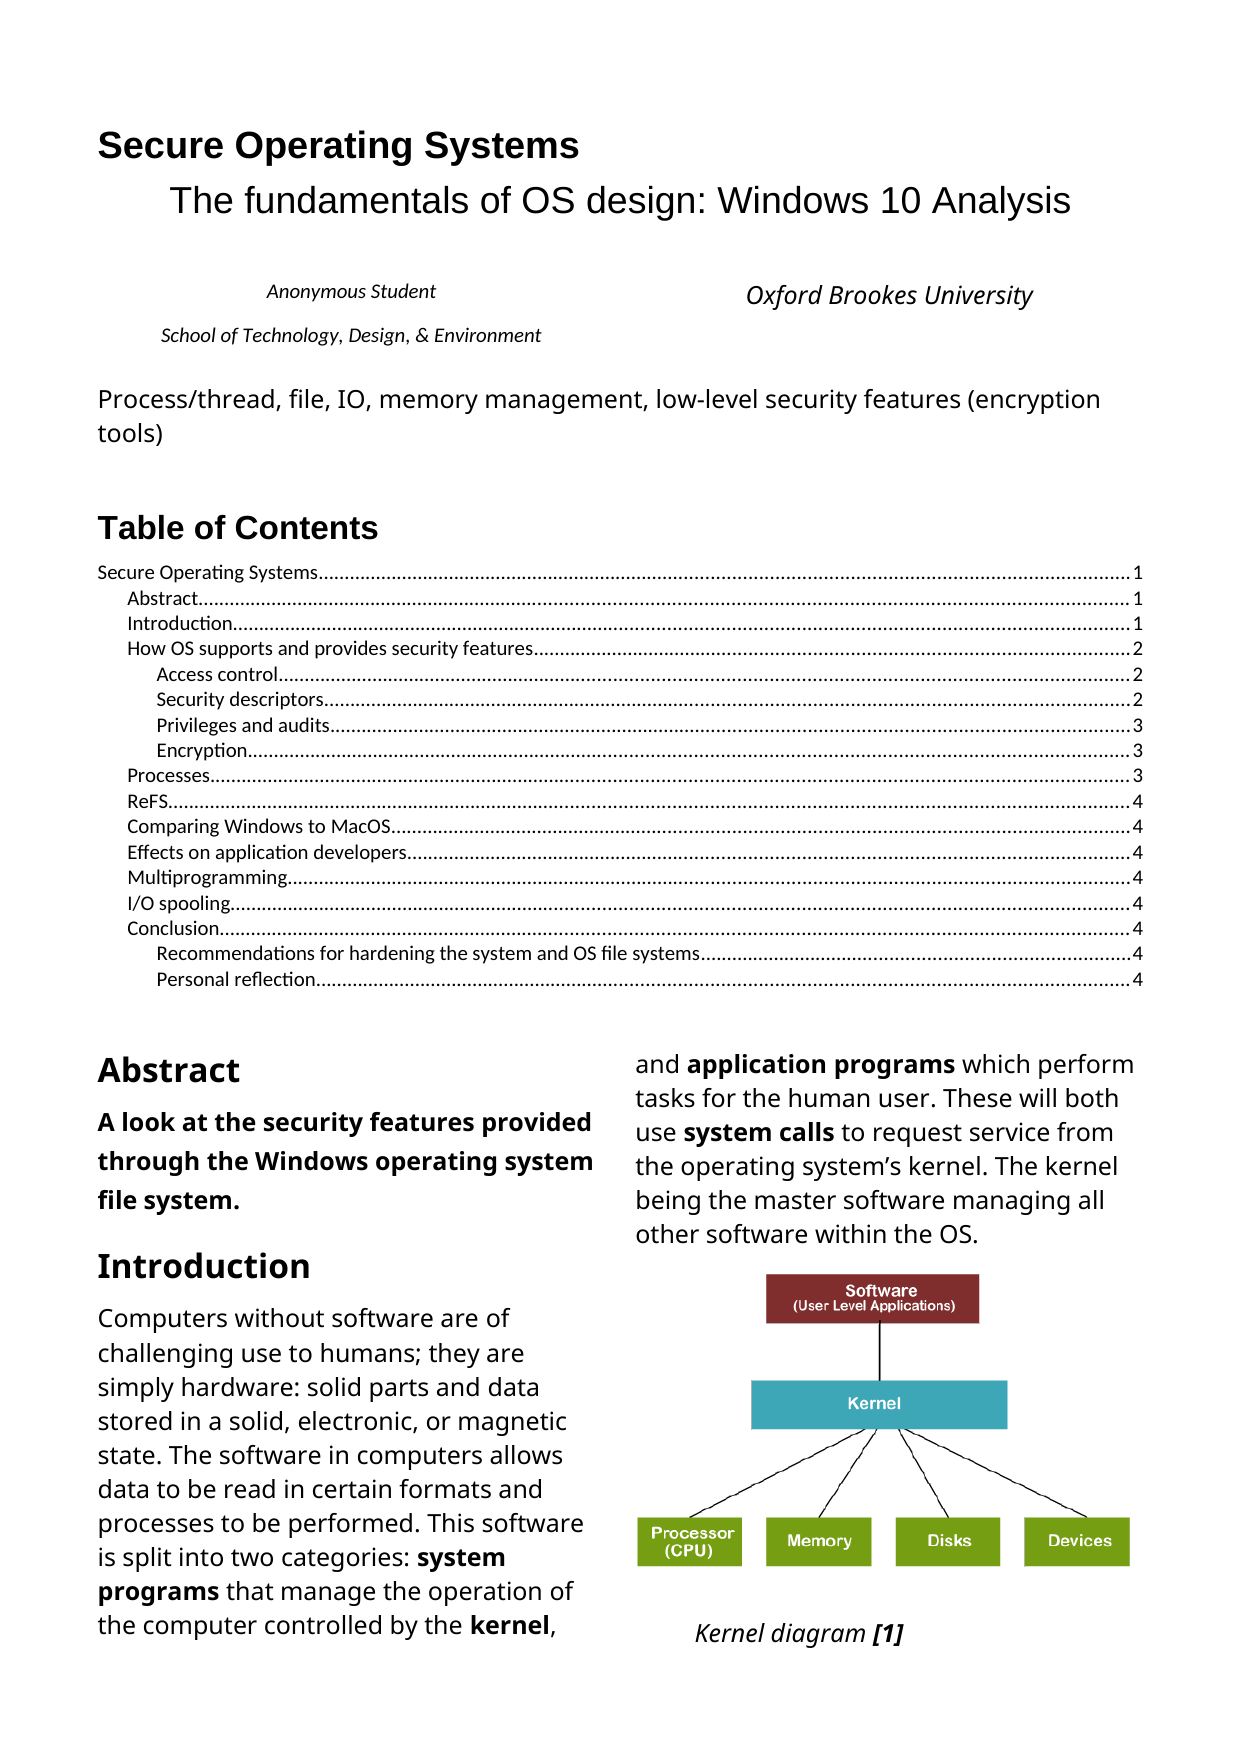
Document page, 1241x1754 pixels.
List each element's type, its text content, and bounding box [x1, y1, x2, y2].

text Encryption 3 [156, 737, 1143, 763]
subtitle Secure Operating Systems [97, 122, 1143, 166]
text ReFS 4 [127, 788, 1143, 813]
text Introduction 1 [127, 610, 1143, 636]
text Abstract 1 [127, 585, 1143, 610]
text Comparing Windows to MacOS 4 [127, 813, 1143, 839]
subtitle Table of Contents [97, 508, 1143, 547]
text School of Technology, Design, & Environment [97, 322, 605, 347]
text and application programs which perform tasks for the human user. These will both use system calls to request service from the operating system’s kernel. The kernel being the master software managing all other software within the OS. [635, 1046, 1143, 1251]
picture [627, 1262, 1135, 1582]
text Process/thread, file, IO, memory management, low-level security features (encryption tools) [97, 381, 1143, 449]
text Recommendations for hardening the system and OS file systems 4 [156, 941, 1143, 966]
subtitle Introduction [97, 1243, 605, 1289]
text Processes 3 [127, 763, 1143, 788]
text Multiprogramming 4 [127, 864, 1143, 890]
text Kernel diagram [1] [694, 1616, 1084, 1650]
text Personal reflection 4 [156, 966, 1143, 991]
text Secure Operating Systems 1 [97, 559, 1143, 585]
text Oxford Brookes University [635, 278, 1143, 312]
text Security descriptors 2 [156, 686, 1143, 712]
text Effects on application developers 4 [127, 839, 1143, 864]
text Anonymous Student [97, 278, 605, 303]
text Privileges and audits 3 [156, 712, 1143, 737]
text Conclusion 4 [127, 915, 1143, 941]
text I/O spooling 4 [127, 890, 1143, 915]
subtitle Abstract [97, 1046, 605, 1092]
subtitle The fundamentals of OS design: Windows 10 Analysis [97, 179, 1143, 222]
text Computers without software are of challenging use to humans; they are simply hardware: solid parts and data stored in a solid, electronic, or magnetic state. The software in computers allows data to be read in certain formats and processes to be performed. This software is split into two categories: system programs that manage the operation of the computer controlled by the kernel, [97, 1301, 605, 1642]
text A look at the security features provided through the Windows operating system file system. [97, 1104, 605, 1217]
text How OS supports and provides security features 2 [127, 636, 1143, 661]
text Access control 2 [156, 661, 1143, 686]
